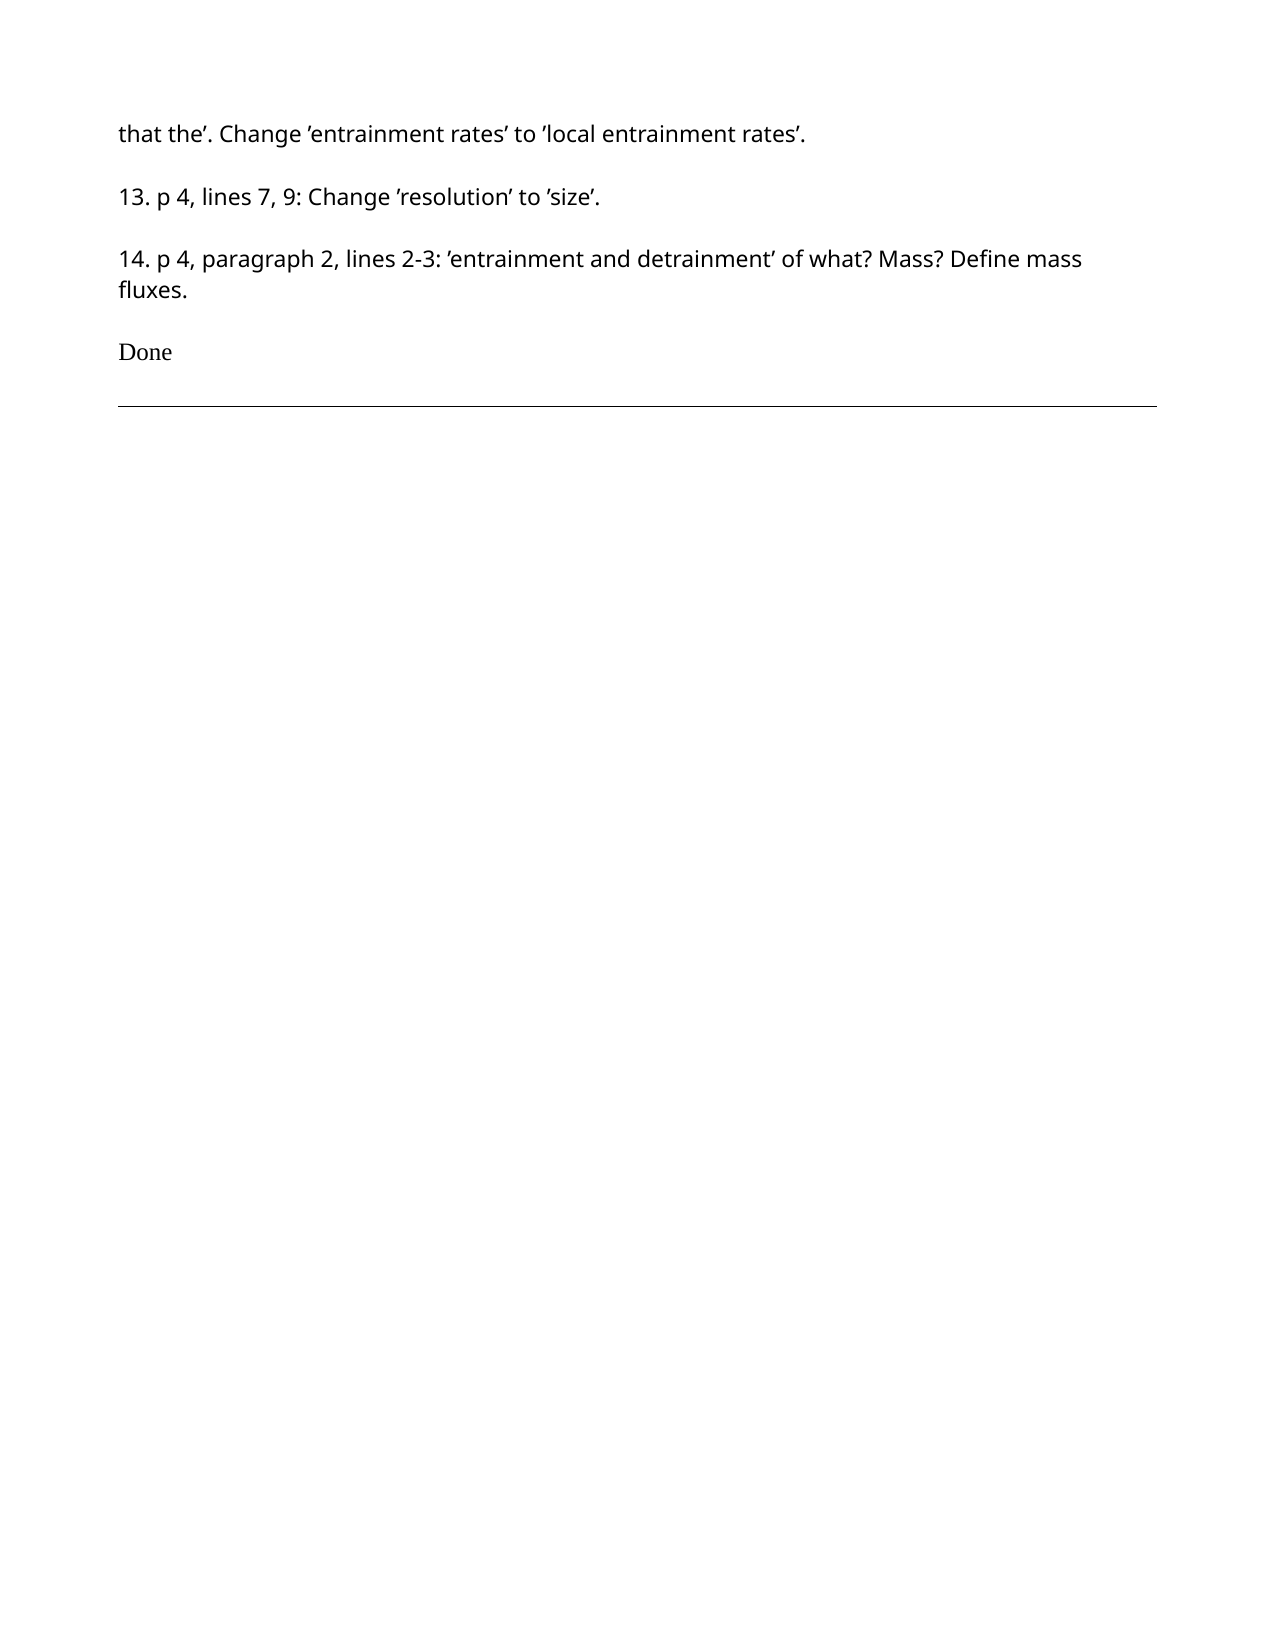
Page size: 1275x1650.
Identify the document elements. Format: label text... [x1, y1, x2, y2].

text 14. p 4, paragraph 2, lines 2-3: ’entrainment and detrainment’ of what? Mass? Define mass fluxes. [118, 243, 1157, 306]
text Done [118, 337, 1157, 366]
text that the’. Change ’entrainment rates’ to ’local entrainment rates’. [118, 118, 1157, 149]
text 13. p 4, lines 7, 9: Change ’resolution’ to ’size’. [118, 181, 1157, 212]
